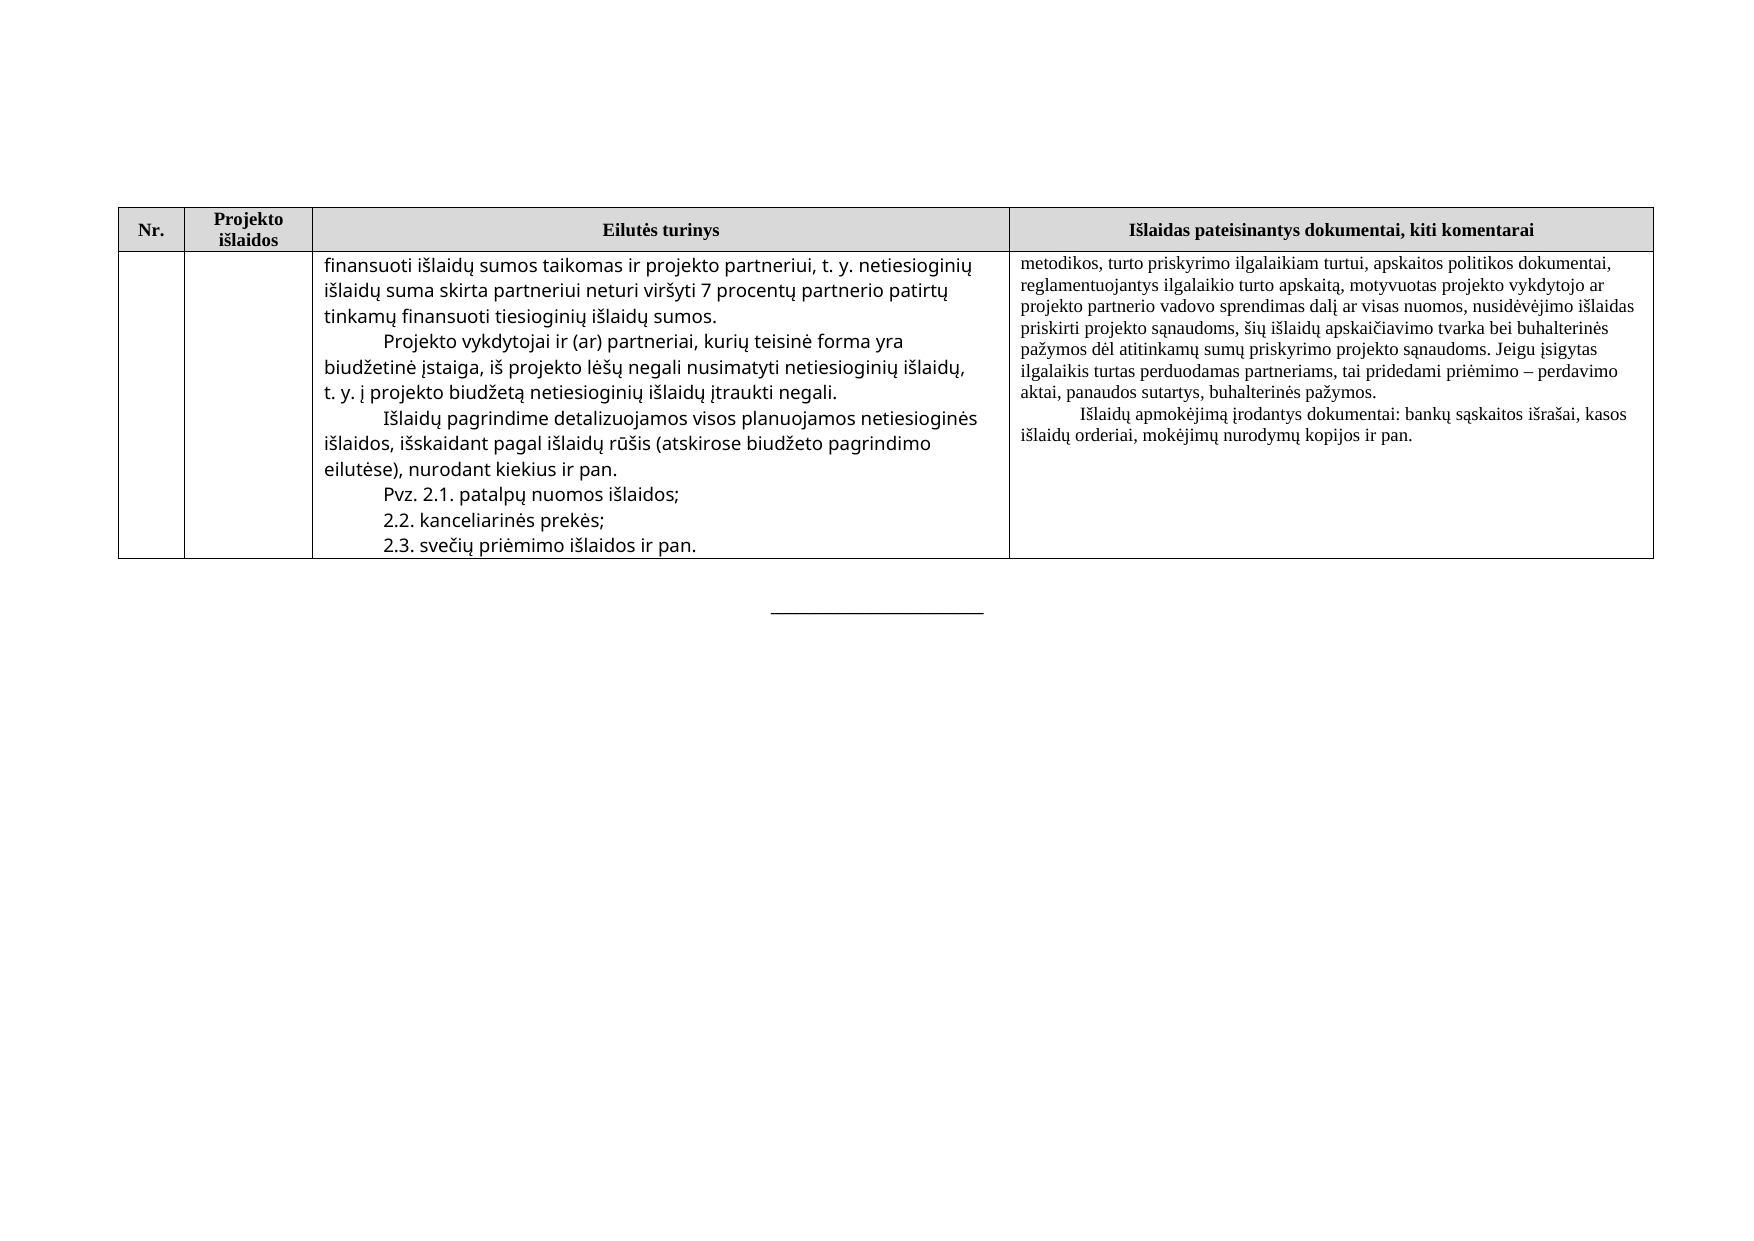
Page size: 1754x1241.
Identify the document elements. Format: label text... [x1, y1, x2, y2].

table_cell finansuoti išlaidų sumos taikomas ir projekto partneriui, t. y. netiesioginių išlaidų suma skirta partneriui neturi viršyti 7 procentų partnerio patirtų tinkamų finansuoti tiesioginių išlaidų sumos. Projekto vykdytojai ir (ar) partneriai, kurių teisinė forma yra biudžetinė įstaiga, iš projekto lėšų negali nusimatyti netiesioginių išlaidų, t. y. į projekto biudžetą netiesioginių išlaidų įtraukti negali. Išlaidų pagrindime detalizuojamos visos planuojamos netiesioginės išlaidos, išskaidant pagal išlaidų rūšis (atskirose biudžeto pagrindimo eilutėse), nurodant kiekius ir pan. Pvz. 2.1. patalpų nuomos išlaidos; 2.2. kanceliarinės prekės; 2.3. svečių priėmimo išlaidos ir pan. [313, 252, 1009, 558]
table_header Projekto išlaidos [185, 208, 312, 251]
table_cell [185, 252, 312, 558]
table_header Išlaidas pateisinantys dokumentai, kiti komentarai [1010, 208, 1653, 251]
table_header Nr. [119, 208, 184, 251]
table_cell [119, 252, 184, 558]
text _________________ [118, 588, 1636, 617]
table_header Eilutės turinys [313, 208, 1009, 251]
table_cell metodikos, turto priskyrimo ilgalaikiam turtui, apskaitos politikos dokumentai, reglamentuojantys ilgalaikio turto apskaitą, motyvuotas projekto vykdytojo ar projekto partnerio vadovo sprendimas dalį ar visas nuomos, nusidėvėjimo išlaidas priskirti projekto sąnaudoms, šių išlaidų apskaičiavimo tvarka bei buhalterinės pažymos dėl atitinkamų sumų priskyrimo projekto sąnaudoms. Jeigu įsigytas ilgalaikis turtas perduodamas partneriams, tai pridedami priėmimo – perdavimo aktai, panaudos sutartys, buhalterinės pažymos. Išlaidų apmokėjimą įrodantys dokumentai: bankų sąskaitos išrašai, kasos išlaidų orderiai, mokėjimų nurodymų kopijos ir pan. [1010, 252, 1653, 558]
